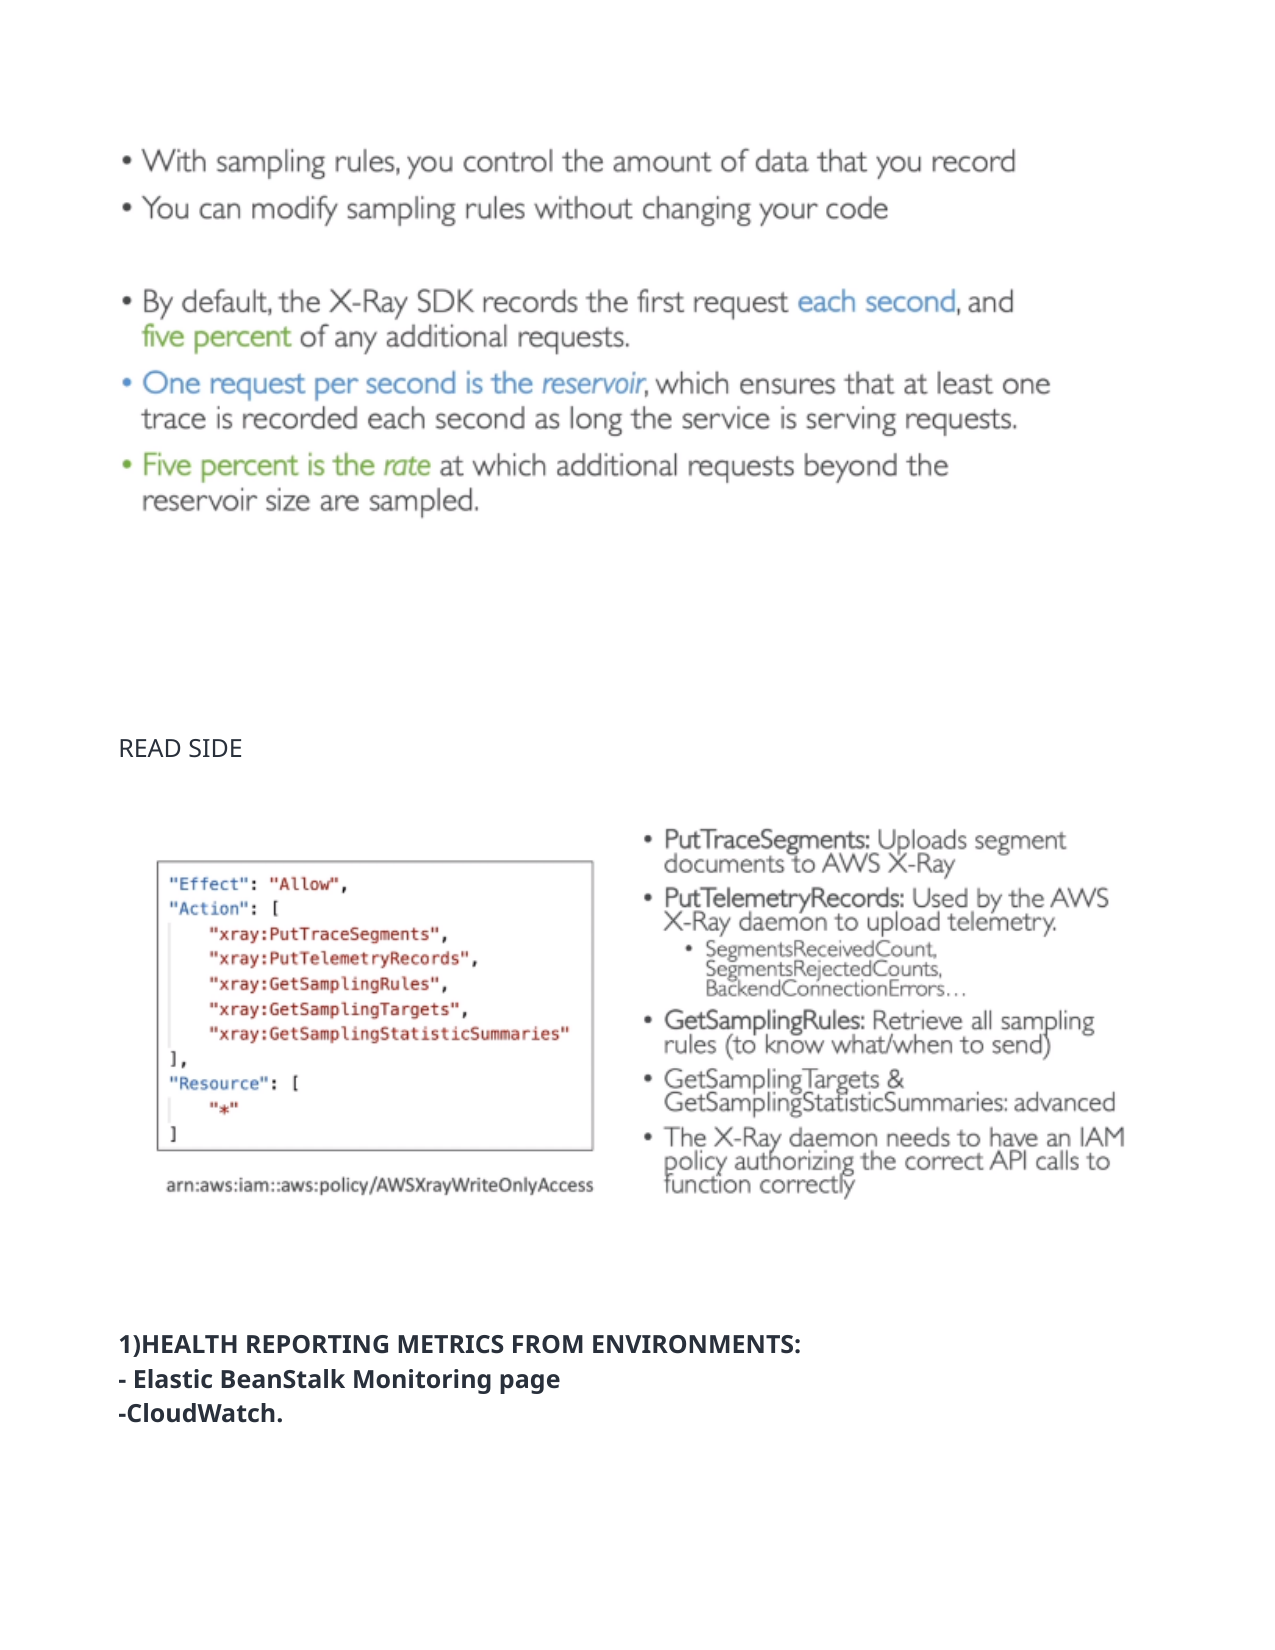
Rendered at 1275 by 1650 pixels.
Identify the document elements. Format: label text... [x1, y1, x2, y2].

text - Elastic BeanStalk Monitoring page [118, 1361, 1157, 1395]
text -CloudWatch. [118, 1395, 1157, 1429]
text READ SIDE [118, 731, 1157, 764]
picture [101, 140, 1080, 527]
picture [118, 798, 1157, 1225]
text 1)HEALTH REPORTING METRICS FROM ENVIRONMENTS: [118, 1327, 1157, 1361]
